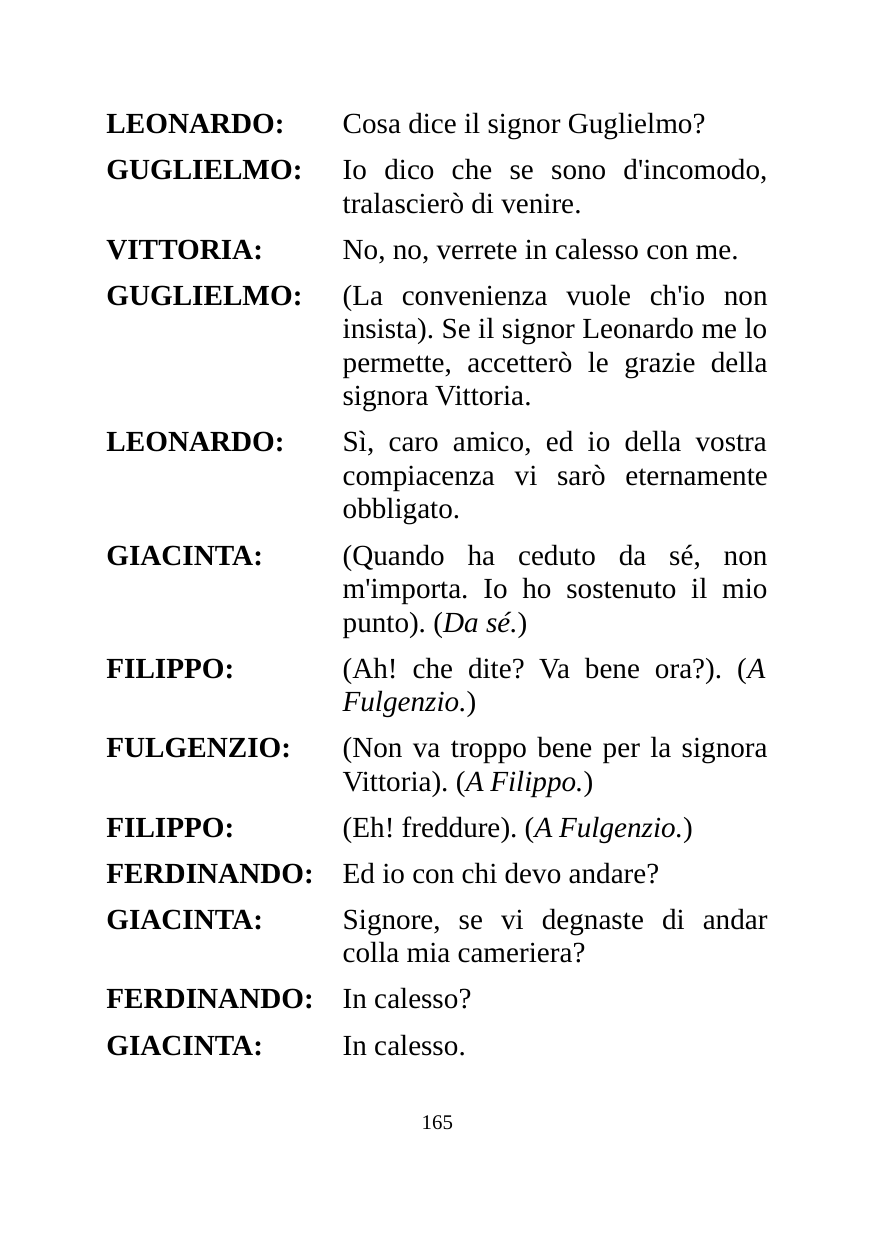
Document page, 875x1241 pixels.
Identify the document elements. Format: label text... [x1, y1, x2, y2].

text GUGLIELMO: (La convenienza vuole ch'io non insista). Se il signor Leonardo me lo permette, accetterò le grazie della signora Vittoria. [106, 278, 768, 412]
text FILIPPO: (Ah! che dite? Va bene ora?). (A Fulgenzio.) [106, 651, 768, 718]
text GUGLIELMO: Io dico che se sono d'incomodo, tralascierò di venire. [106, 152, 768, 219]
text GIACINTA: (Quando ha ceduto da sé, non m'importa. Io ho sostenuto il mio punto). (Da sé.) [106, 538, 768, 638]
text VITTORIA: No, no, verrete in calesso con me. [106, 232, 768, 265]
text FULGENZIO: (Non va troppo bene per la signora Vittoria). (A Filippo.) [106, 730, 768, 797]
text GIACINTA: Signore, se vi degnaste di andar colla mia cameriera? [106, 902, 768, 969]
text LEONARDO: Cosa dice il signor Guglielmo? [106, 106, 768, 140]
text FERDINANDO: Ed io con chi devo andare? [106, 856, 768, 889]
text LEONARDO: Sì, caro amico, ed io della vostra compiacenza vi sarò eternamente obbligato. [106, 424, 768, 525]
text FERDINANDO: In calesso? [106, 982, 768, 1015]
text FILIPPO: (Eh! freddure). (A Fulgenzio.) [106, 810, 768, 843]
text GIACINTA: In calesso. [106, 1028, 768, 1061]
